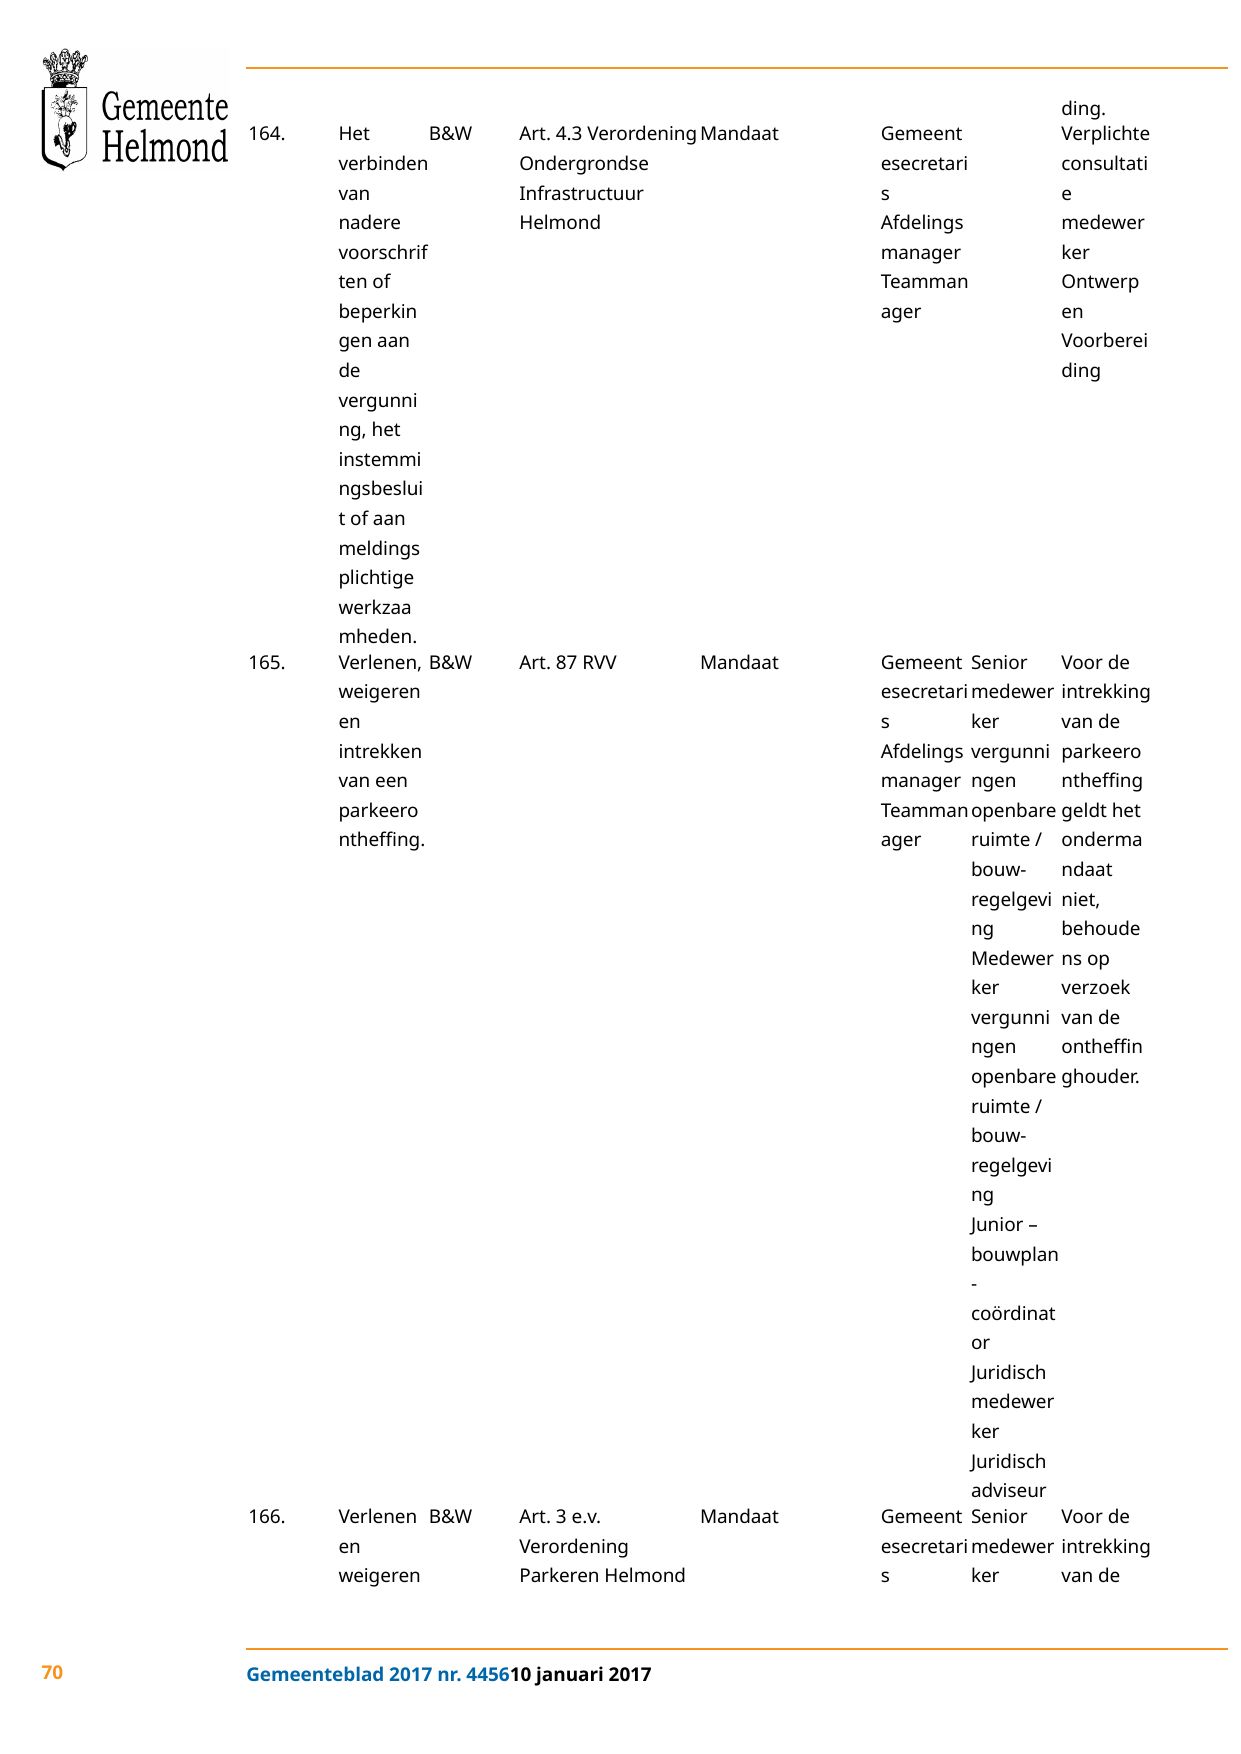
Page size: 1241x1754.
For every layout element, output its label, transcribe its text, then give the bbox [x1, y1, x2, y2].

table_cell 165. [248, 649, 338, 1503]
table_cell Mandaat [700, 649, 881, 1503]
table_cell [971, 121, 1061, 649]
table_cell Art. 87 RVV [519, 649, 700, 1503]
table_cell 166. [248, 1503, 338, 1588]
table_cell B&W [429, 649, 519, 1503]
table_cell Gemeentesecretaris Afdelingsmanager Teammanager [881, 649, 971, 1503]
table_cell Voor de intrekking van de parkeerontheffing geldt het ondermandaat niet, behoudens op verzoek van de ontheffinghouder. [1061, 649, 1152, 1503]
table_cell Verlenen, weigeren en intrekken van een parkeerontheffing. [338, 649, 429, 1503]
table_cell [248, 95, 338, 121]
table_cell Art. 4.3 Verordening Ondergrondse Infrastructuur Helmond [519, 121, 700, 649]
table_cell B&W [429, 1503, 519, 1588]
table_cell Gemeentesecretaris [881, 1503, 971, 1588]
table_cell [519, 95, 700, 121]
table_cell Voor de intrekking van de [1061, 1503, 1152, 1588]
table_cell Verplichte consultatie medewerker Ontwerp en Voorbereiding [1061, 121, 1152, 649]
table_cell ding. [1061, 95, 1152, 121]
table_cell 164. [248, 121, 338, 649]
table_cell [971, 95, 1061, 121]
table_cell B&W [429, 121, 519, 649]
picture [41, 47, 231, 172]
table_cell Mandaat [700, 121, 881, 649]
table_cell Senior medewerker vergunningen openbare ruimte / bouw-regelgeving Medewerker vergunningen openbare ruimte / bouw-regelgeving Junior – bouwplan-coördinator Juridisch medewerker Juridisch adviseur [971, 649, 1061, 1503]
table_cell Senior medewerker [971, 1503, 1061, 1588]
table_cell Het verbinden van nadere voorschriften of beperkingen aan de vergunning, het instemmingsbesluit of aan meldingsplichtige werkzaamheden. [338, 121, 429, 649]
table_cell [338, 95, 429, 121]
table_cell Mandaat [700, 1503, 881, 1588]
table_cell [881, 95, 971, 121]
table_cell Art. 3 e.v. Verordening Parkeren Helmond [519, 1503, 700, 1588]
table_cell [429, 95, 519, 121]
table_cell Gemeentesecretaris Afdelingsmanager Teammanager [881, 121, 971, 649]
table_cell [700, 95, 881, 121]
table_cell Verlenen en weigeren [338, 1503, 429, 1588]
